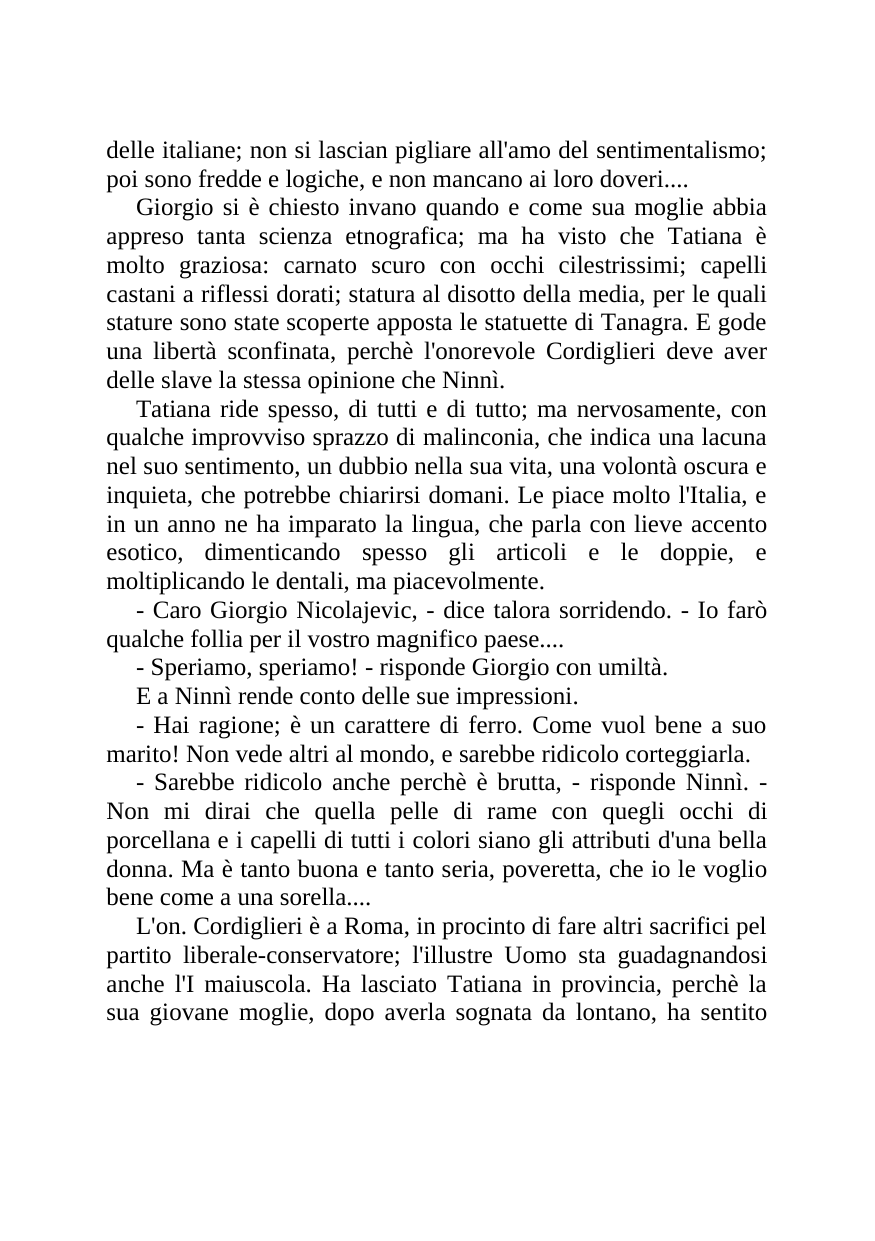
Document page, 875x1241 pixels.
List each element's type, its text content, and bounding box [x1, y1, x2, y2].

text L'on. Cordiglieri è a Roma, in procinto di fare altri sacrifici pel partito liberale-conservatore; l'illustre Uomo sta guadagnandosi anche l'I maiuscola. Ha lasciato Tatiana in provincia, perchè la sua giovane moglie, dopo averla sognata da lontano, ha sentito [106, 911, 768, 1026]
text - Speriamo, speriamo! - risponde Giorgio con umiltà. [106, 652, 768, 681]
text E a Ninnì rende conto delle sue impressioni. [106, 681, 768, 710]
text Giorgio si è chiesto invano quando e come sua moglie abbia appreso tanta scienza etnografica; ma ha visto che Tatiana è molto graziosa: carnato scuro con occhi cilestrissimi; capelli castani a riflessi dorati; statura al disotto della media, per le quali stature sono state scoperte apposta le statuette di Tanagra. E gode una libertà sconfinata, perchè l'onorevole Cordiglieri deve aver delle slave la stessa opinione che Ninnì. [106, 192, 768, 394]
text delle italiane; non si lascian pigliare all'amo del sentimentalismo; poi sono fredde e logiche, e non mancano ai loro doveri.... [106, 135, 768, 192]
text - Caro Giorgio Nicolajevic, - dice talora sorridendo. - Io farò qualche follia per il vostro magnifico paese.... [106, 595, 768, 652]
text - Sarebbe ridicolo anche perchè è brutta, - risponde Ninnì. - Non mi dirai che quella pelle di rame con quegli occhi di porcellana e i capelli di tutti i colori siano gli attributi d'una bella donna. Ma è tanto buona e tanto seria, poveretta, che io le voglio bene come a una sorella.... [106, 767, 768, 911]
text Tatiana ride spesso, di tutti e di tutto; ma nervosamente, con qualche improvviso sprazzo di malinconia, che indica una lacuna nel suo sentimento, un dubbio nella sua vita, una volontà oscura e inquieta, che potrebbe chiarirsi domani. Le piace molto l'Italia, e in un anno ne ha imparato la lingua, che parla con lieve accento esotico, dimenticando spesso gli articoli e le doppie, e moltiplicando le dentali, ma piacevolmente. [106, 394, 768, 595]
text - Hai ragione; è un carattere di ferro. Come vuol bene a suo marito! Non vede altri al mondo, e sarebbe ridicolo corteggiarla. [106, 710, 768, 767]
